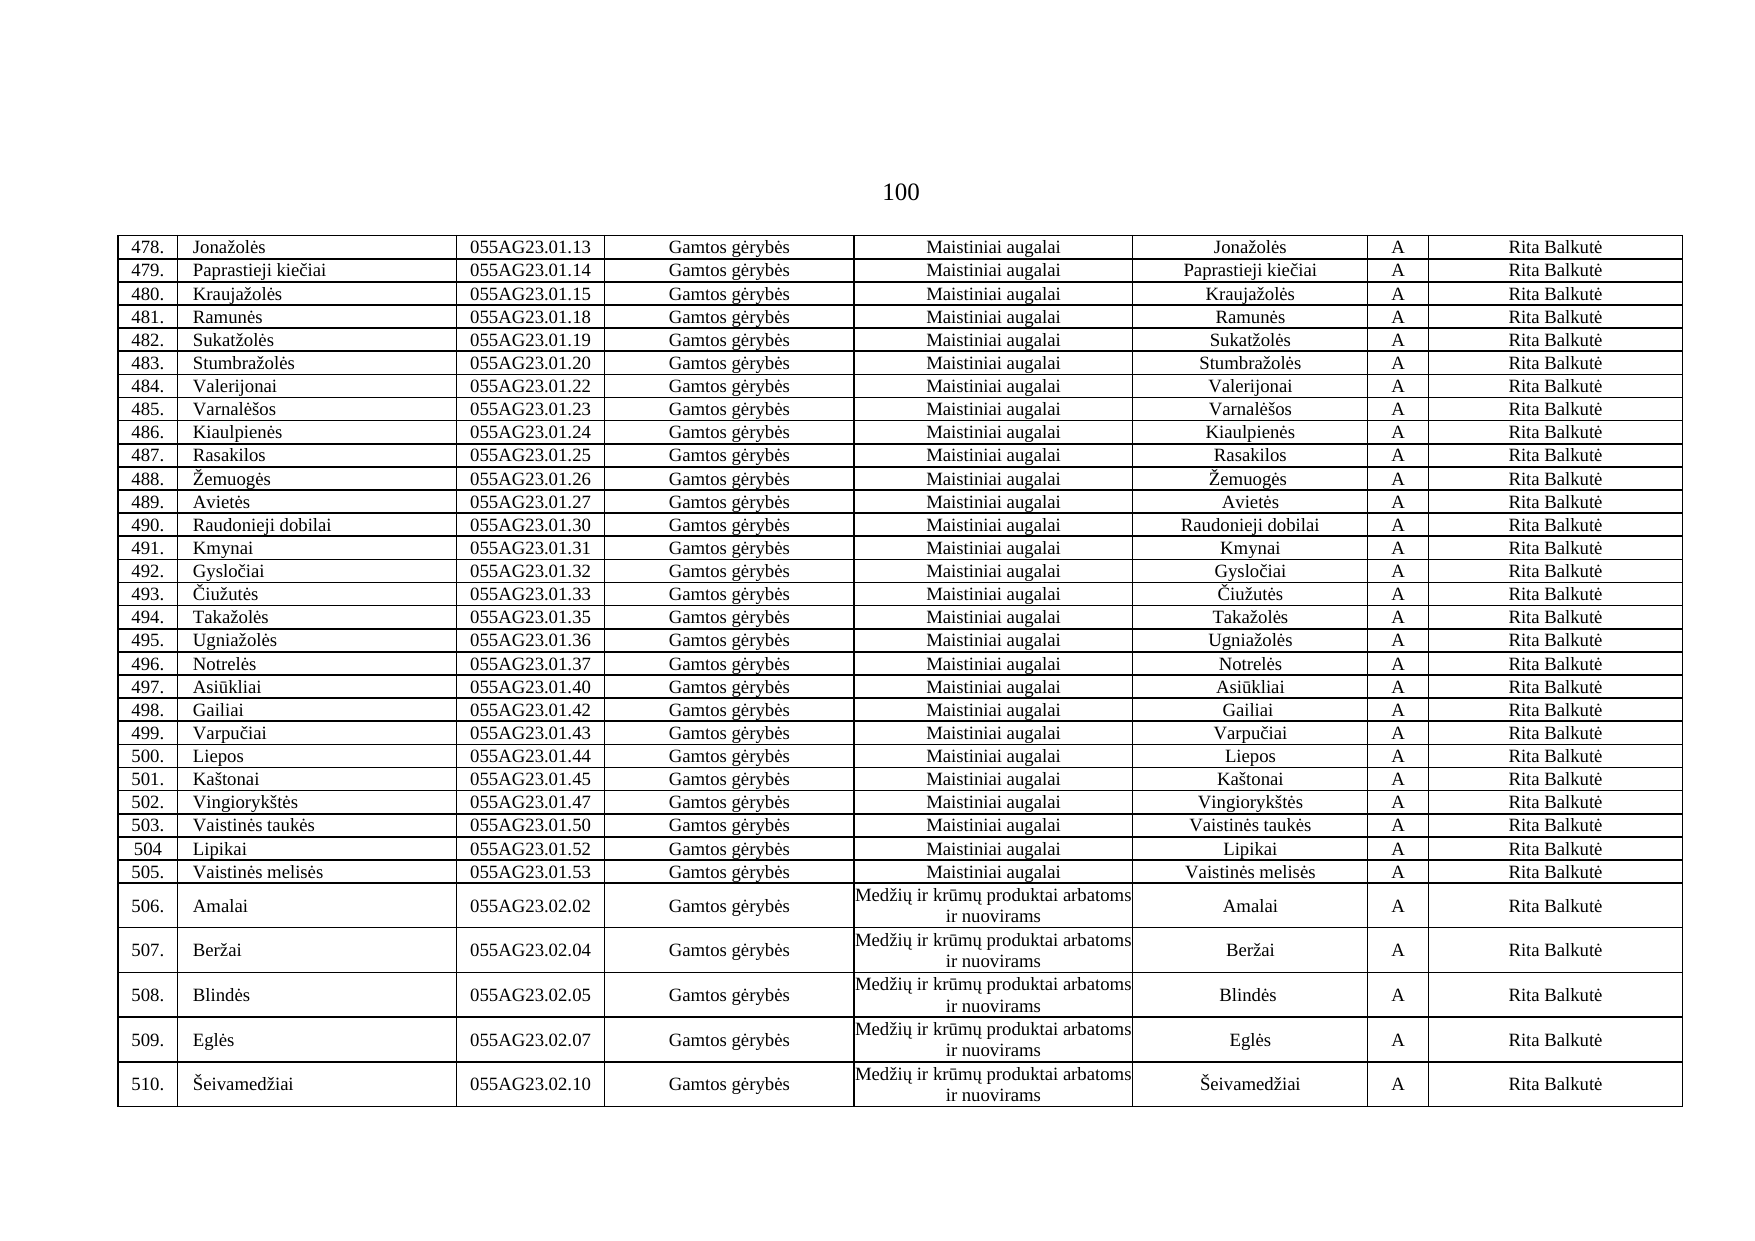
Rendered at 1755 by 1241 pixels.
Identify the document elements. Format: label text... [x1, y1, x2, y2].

table_cell Gamtos gėrybės [605, 583, 853, 605]
table_cell Rita Balkutė [1429, 514, 1682, 535]
table_cell 055AG23.01.40 [457, 676, 604, 697]
table_cell 485. [119, 398, 177, 420]
table_cell Beržai [1133, 928, 1367, 972]
table_cell 055AG23.01.33 [457, 583, 604, 605]
table_cell 055AG23.01.47 [457, 791, 604, 813]
table_cell Rasakilos [1133, 445, 1367, 466]
table_cell 490. [119, 514, 177, 535]
table_cell 055AG23.01.13 [457, 236, 604, 258]
table_cell 489. [119, 491, 177, 512]
table_cell Maistiniai augalai [855, 676, 1132, 697]
table_cell Maistiniai augalai [855, 560, 1132, 582]
table_cell Rita Balkutė [1429, 791, 1682, 813]
table_cell Medžių ir krūmų produktai arbatoms ir nuovirams [855, 1018, 1132, 1061]
table_cell Rita Balkutė [1429, 653, 1682, 674]
table_cell A [1368, 537, 1428, 558]
table_cell 055AG23.01.43 [457, 722, 604, 743]
table_cell Vaistinės melisės [178, 861, 456, 882]
table_cell Gamtos gėrybės [605, 283, 853, 304]
table_cell Gamtos gėrybės [605, 352, 853, 373]
table_cell 055AG23.01.22 [457, 375, 604, 397]
table_cell Maistiniai augalai [855, 606, 1132, 628]
table_cell A [1368, 514, 1428, 535]
table_cell A [1368, 606, 1428, 628]
table_cell Rita Balkutė [1429, 928, 1682, 972]
table_cell A [1368, 791, 1428, 813]
table_cell Gamtos gėrybės [605, 537, 853, 558]
table_cell 055AG23.01.31 [457, 537, 604, 558]
table_cell Gamtos gėrybės [605, 1063, 853, 1106]
table_cell Maistiniai augalai [855, 236, 1132, 258]
table_cell A [1368, 375, 1428, 397]
table_cell A [1368, 560, 1428, 582]
table_cell 488. [119, 468, 177, 489]
table_cell Maistiniai augalai [855, 468, 1132, 489]
table_cell Varpučiai [178, 722, 456, 743]
table_cell 055AG23.01.52 [457, 838, 604, 859]
table_cell Liepos [1133, 745, 1367, 767]
table_cell A [1368, 421, 1428, 443]
table_cell Vaistinės melisės [1133, 861, 1367, 882]
table_cell Gamtos gėrybės [605, 375, 853, 397]
table_cell Maistiniai augalai [855, 514, 1132, 535]
table_cell 495. [119, 630, 177, 651]
table_cell Gailiai [178, 699, 456, 720]
table_cell Rita Balkutė [1429, 838, 1682, 859]
table_cell 486. [119, 421, 177, 443]
table_cell Rita Balkutė [1429, 329, 1682, 350]
table_cell Gamtos gėrybės [605, 676, 853, 697]
table_cell Maistiniai augalai [855, 791, 1132, 813]
table_cell Gailiai [1133, 699, 1367, 720]
table_cell Rita Balkutė [1429, 973, 1682, 1016]
table_cell 055AG23.02.04 [457, 928, 604, 972]
table_cell 509. [119, 1018, 177, 1061]
table_cell Raudonieji dobilai [178, 514, 456, 535]
table_cell Rita Balkutė [1429, 283, 1682, 304]
table_cell Kiaulpienės [178, 421, 456, 443]
table_cell A [1368, 768, 1428, 790]
table_cell Asiūkliai [1133, 676, 1367, 697]
table_cell 055AG23.02.07 [457, 1018, 604, 1061]
table_cell Beržai [178, 928, 456, 972]
table_cell Eglės [178, 1018, 456, 1061]
table_cell 504 [119, 838, 177, 859]
table_cell Gamtos gėrybės [605, 884, 853, 927]
table_cell 496. [119, 653, 177, 674]
table_cell Ramunės [1133, 306, 1367, 327]
table_cell Maistiniai augalai [855, 653, 1132, 674]
table_cell 055AG23.01.35 [457, 606, 604, 628]
table_cell A [1368, 260, 1428, 281]
table_cell Maistiniai augalai [855, 491, 1132, 512]
table_cell Vingiorykštės [178, 791, 456, 813]
table_cell Valerijonai [1133, 375, 1367, 397]
table_cell 498. [119, 699, 177, 720]
table_cell A [1368, 928, 1428, 972]
table_cell Vaistinės taukės [178, 815, 456, 836]
table_cell Gamtos gėrybės [605, 653, 853, 674]
table_cell 055AG23.01.32 [457, 560, 604, 582]
table_cell Kmynai [178, 537, 456, 558]
table_cell 055AG23.01.50 [457, 815, 604, 836]
table_cell Rita Balkutė [1429, 537, 1682, 558]
table_cell Rita Balkutė [1429, 352, 1682, 373]
table_cell 055AG23.01.44 [457, 745, 604, 767]
table_cell Amalai [1133, 884, 1367, 927]
table_cell 510. [119, 1063, 177, 1106]
table_cell Eglės [1133, 1018, 1367, 1061]
table_cell 055AG23.01.53 [457, 861, 604, 882]
table_cell Medžių ir krūmų produktai arbatoms ir nuovirams [855, 928, 1132, 972]
table_cell Maistiniai augalai [855, 398, 1132, 420]
table_cell Gamtos gėrybės [605, 445, 853, 466]
table_cell Gamtos gėrybės [605, 306, 853, 327]
table_cell Jonažolės [178, 236, 456, 258]
table_cell A [1368, 973, 1428, 1016]
table_cell 506. [119, 884, 177, 927]
table_cell Gamtos gėrybės [605, 973, 853, 1016]
table_cell A [1368, 236, 1428, 258]
table_cell Maistiniai augalai [855, 768, 1132, 790]
table_cell Rita Balkutė [1429, 768, 1682, 790]
table_cell Jonažolės [1133, 236, 1367, 258]
table_cell Vingiorykštės [1133, 791, 1367, 813]
table_cell Notrelės [1133, 653, 1367, 674]
table_cell 479. [119, 260, 177, 281]
table_cell Notrelės [178, 653, 456, 674]
table_cell Gamtos gėrybės [605, 398, 853, 420]
table_cell 482. [119, 329, 177, 350]
table_cell Maistiniai augalai [855, 537, 1132, 558]
table_cell Vaistinės taukės [1133, 815, 1367, 836]
table_cell Amalai [178, 884, 456, 927]
table_cell A [1368, 352, 1428, 373]
table_cell Čiužutės [1133, 583, 1367, 605]
table_cell Maistiniai augalai [855, 861, 1132, 882]
table_cell 478. [119, 236, 177, 258]
table_cell Rita Balkutė [1429, 398, 1682, 420]
table_cell A [1368, 468, 1428, 489]
table_cell Žemuogės [1133, 468, 1367, 489]
table_cell Maistiniai augalai [855, 352, 1132, 373]
table_cell A [1368, 815, 1428, 836]
table_cell Žemuogės [178, 468, 456, 489]
table_cell Medžių ir krūmų produktai arbatoms ir nuovirams [855, 1063, 1132, 1106]
table_cell 055AG23.01.37 [457, 653, 604, 674]
table_cell Rita Balkutė [1429, 306, 1682, 327]
table_cell Rita Balkutė [1429, 815, 1682, 836]
table_cell Rita Balkutė [1429, 560, 1682, 582]
table_cell A [1368, 491, 1428, 512]
table_cell Kraujažolės [1133, 283, 1367, 304]
table_cell Rita Balkutė [1429, 745, 1682, 767]
table_cell Maistiniai augalai [855, 583, 1132, 605]
table_cell 494. [119, 606, 177, 628]
table_cell Maistiniai augalai [855, 838, 1132, 859]
table_cell Kaštonai [1133, 768, 1367, 790]
table_cell Liepos [178, 745, 456, 767]
table_cell Varnalėšos [178, 398, 456, 420]
table_cell A [1368, 884, 1428, 927]
table_cell 055AG23.01.25 [457, 445, 604, 466]
table_cell Ramunės [178, 306, 456, 327]
table_cell 500. [119, 745, 177, 767]
table_cell Varpučiai [1133, 722, 1367, 743]
table_cell Gamtos gėrybės [605, 236, 853, 258]
table_cell 055AG23.01.45 [457, 768, 604, 790]
table_cell A [1368, 306, 1428, 327]
table_cell Avietės [178, 491, 456, 512]
table_cell Rita Balkutė [1429, 260, 1682, 281]
table_cell Rita Balkutė [1429, 468, 1682, 489]
table_cell 497. [119, 676, 177, 697]
table_cell A [1368, 1018, 1428, 1061]
table_cell 507. [119, 928, 177, 972]
table_cell 055AG23.01.36 [457, 630, 604, 651]
table_cell Valerijonai [178, 375, 456, 397]
table_cell Maistiniai augalai [855, 329, 1132, 350]
table_cell A [1368, 838, 1428, 859]
table_cell 492. [119, 560, 177, 582]
table_cell Gamtos gėrybės [605, 560, 853, 582]
table_cell A [1368, 583, 1428, 605]
table_cell Gysločiai [1133, 560, 1367, 582]
table_cell A [1368, 653, 1428, 674]
table_cell Sukatžolės [178, 329, 456, 350]
table_cell Rita Balkutė [1429, 884, 1682, 927]
table_cell Gamtos gėrybės [605, 722, 853, 743]
table_cell Kaštonai [178, 768, 456, 790]
table_cell 491. [119, 537, 177, 558]
table_cell 055AG23.01.18 [457, 306, 604, 327]
table_cell Gamtos gėrybės [605, 791, 853, 813]
table_cell 055AG23.01.26 [457, 468, 604, 489]
table_cell Gamtos gėrybės [605, 468, 853, 489]
table_cell Rita Balkutė [1429, 236, 1682, 258]
table_cell Takažolės [1133, 606, 1367, 628]
table_cell Maistiniai augalai [855, 283, 1132, 304]
table_cell Gamtos gėrybės [605, 838, 853, 859]
table_cell 505. [119, 861, 177, 882]
table_cell Maistiniai augalai [855, 306, 1132, 327]
table_cell Gysločiai [178, 560, 456, 582]
table_cell A [1368, 722, 1428, 743]
table_cell 055AG23.02.05 [457, 973, 604, 1016]
table_cell 055AG23.01.15 [457, 283, 604, 304]
table_cell Stumbražolės [1133, 352, 1367, 373]
table_cell A [1368, 699, 1428, 720]
table_cell Gamtos gėrybės [605, 514, 853, 535]
table_cell 499. [119, 722, 177, 743]
table_cell Paprastieji kiečiai [1133, 260, 1367, 281]
table_cell Maistiniai augalai [855, 630, 1132, 651]
table_cell Čiužutės [178, 583, 456, 605]
table_cell 055AG23.01.42 [457, 699, 604, 720]
table_cell Rita Balkutė [1429, 676, 1682, 697]
table_cell Gamtos gėrybės [605, 491, 853, 512]
table_cell Raudonieji dobilai [1133, 514, 1367, 535]
table_cell Maistiniai augalai [855, 699, 1132, 720]
table_cell 055AG23.01.19 [457, 329, 604, 350]
table_cell Rita Balkutė [1429, 583, 1682, 605]
table_cell Rita Balkutė [1429, 491, 1682, 512]
table_cell 483. [119, 352, 177, 373]
table_cell Rita Balkutė [1429, 606, 1682, 628]
table_cell 480. [119, 283, 177, 304]
table_cell Lipikai [1133, 838, 1367, 859]
table_cell A [1368, 745, 1428, 767]
table_cell Gamtos gėrybės [605, 260, 853, 281]
table_cell 055AG23.01.23 [457, 398, 604, 420]
table_cell A [1368, 445, 1428, 466]
table_cell 055AG23.01.27 [457, 491, 604, 512]
table_cell 055AG23.02.10 [457, 1063, 604, 1106]
table_cell Gamtos gėrybės [605, 606, 853, 628]
table_cell 055AG23.01.24 [457, 421, 604, 443]
table_cell Rita Balkutė [1429, 375, 1682, 397]
table_cell 484. [119, 375, 177, 397]
table_cell Gamtos gėrybės [605, 815, 853, 836]
table_cell Rita Balkutė [1429, 421, 1682, 443]
table_cell 501. [119, 768, 177, 790]
table_cell Rita Balkutė [1429, 630, 1682, 651]
table_cell Rita Balkutė [1429, 722, 1682, 743]
table_cell Rita Balkutė [1429, 1018, 1682, 1061]
table_cell 493. [119, 583, 177, 605]
table_cell Kmynai [1133, 537, 1367, 558]
table_cell Kraujažolės [178, 283, 456, 304]
table_cell Maistiniai augalai [855, 745, 1132, 767]
table_cell Ugniažolės [178, 630, 456, 651]
table_cell Rita Balkutė [1429, 1063, 1682, 1106]
table_cell 481. [119, 306, 177, 327]
table_cell Rita Balkutė [1429, 445, 1682, 466]
table_cell Gamtos gėrybės [605, 928, 853, 972]
table_cell 055AG23.02.02 [457, 884, 604, 927]
table_cell 055AG23.01.30 [457, 514, 604, 535]
table_cell Paprastieji kiečiai [178, 260, 456, 281]
table_cell 503. [119, 815, 177, 836]
table_cell Gamtos gėrybės [605, 768, 853, 790]
table_cell Blindės [1133, 973, 1367, 1016]
table_cell Rasakilos [178, 445, 456, 466]
table_cell A [1368, 676, 1428, 697]
table_cell Rita Balkutė [1429, 699, 1682, 720]
table_cell Medžių ir krūmų produktai arbatoms ir nuovirams [855, 973, 1132, 1016]
table_cell Maistiniai augalai [855, 722, 1132, 743]
table_cell Gamtos gėrybės [605, 1018, 853, 1061]
table_cell Medžių ir krūmų produktai arbatoms ir nuovirams [855, 884, 1132, 927]
table_cell Lipikai [178, 838, 456, 859]
table_cell Stumbražolės [178, 352, 456, 373]
table_cell A [1368, 1063, 1428, 1106]
table_cell Gamtos gėrybės [605, 699, 853, 720]
table_cell Gamtos gėrybės [605, 745, 853, 767]
table_cell Gamtos gėrybės [605, 329, 853, 350]
table_cell 055AG23.01.20 [457, 352, 604, 373]
table_cell A [1368, 283, 1428, 304]
table_cell Asiūkliai [178, 676, 456, 697]
table_cell Blindės [178, 973, 456, 1016]
table_cell Šeivamedžiai [1133, 1063, 1367, 1106]
table_cell Rita Balkutė [1429, 861, 1682, 882]
table_cell Sukatžolės [1133, 329, 1367, 350]
table_cell A [1368, 630, 1428, 651]
table_cell Maistiniai augalai [855, 260, 1132, 281]
table_cell Kiaulpienės [1133, 421, 1367, 443]
table_cell Varnalėšos [1133, 398, 1367, 420]
table_cell Avietės [1133, 491, 1367, 512]
table_cell A [1368, 329, 1428, 350]
table_cell Maistiniai augalai [855, 421, 1132, 443]
table_cell 502. [119, 791, 177, 813]
table_cell Gamtos gėrybės [605, 630, 853, 651]
table_cell Gamtos gėrybės [605, 421, 853, 443]
table_cell Ugniažolės [1133, 630, 1367, 651]
table_cell Maistiniai augalai [855, 445, 1132, 466]
table_cell Gamtos gėrybės [605, 861, 853, 882]
table_cell A [1368, 861, 1428, 882]
table_cell Maistiniai augalai [855, 375, 1132, 397]
table_cell Šeivamedžiai [178, 1063, 456, 1106]
table_cell 508. [119, 973, 177, 1016]
table_cell 055AG23.01.14 [457, 260, 604, 281]
table_cell Takažolės [178, 606, 456, 628]
table_cell A [1368, 398, 1428, 420]
table_cell Maistiniai augalai [855, 815, 1132, 836]
table_cell 487. [119, 445, 177, 466]
